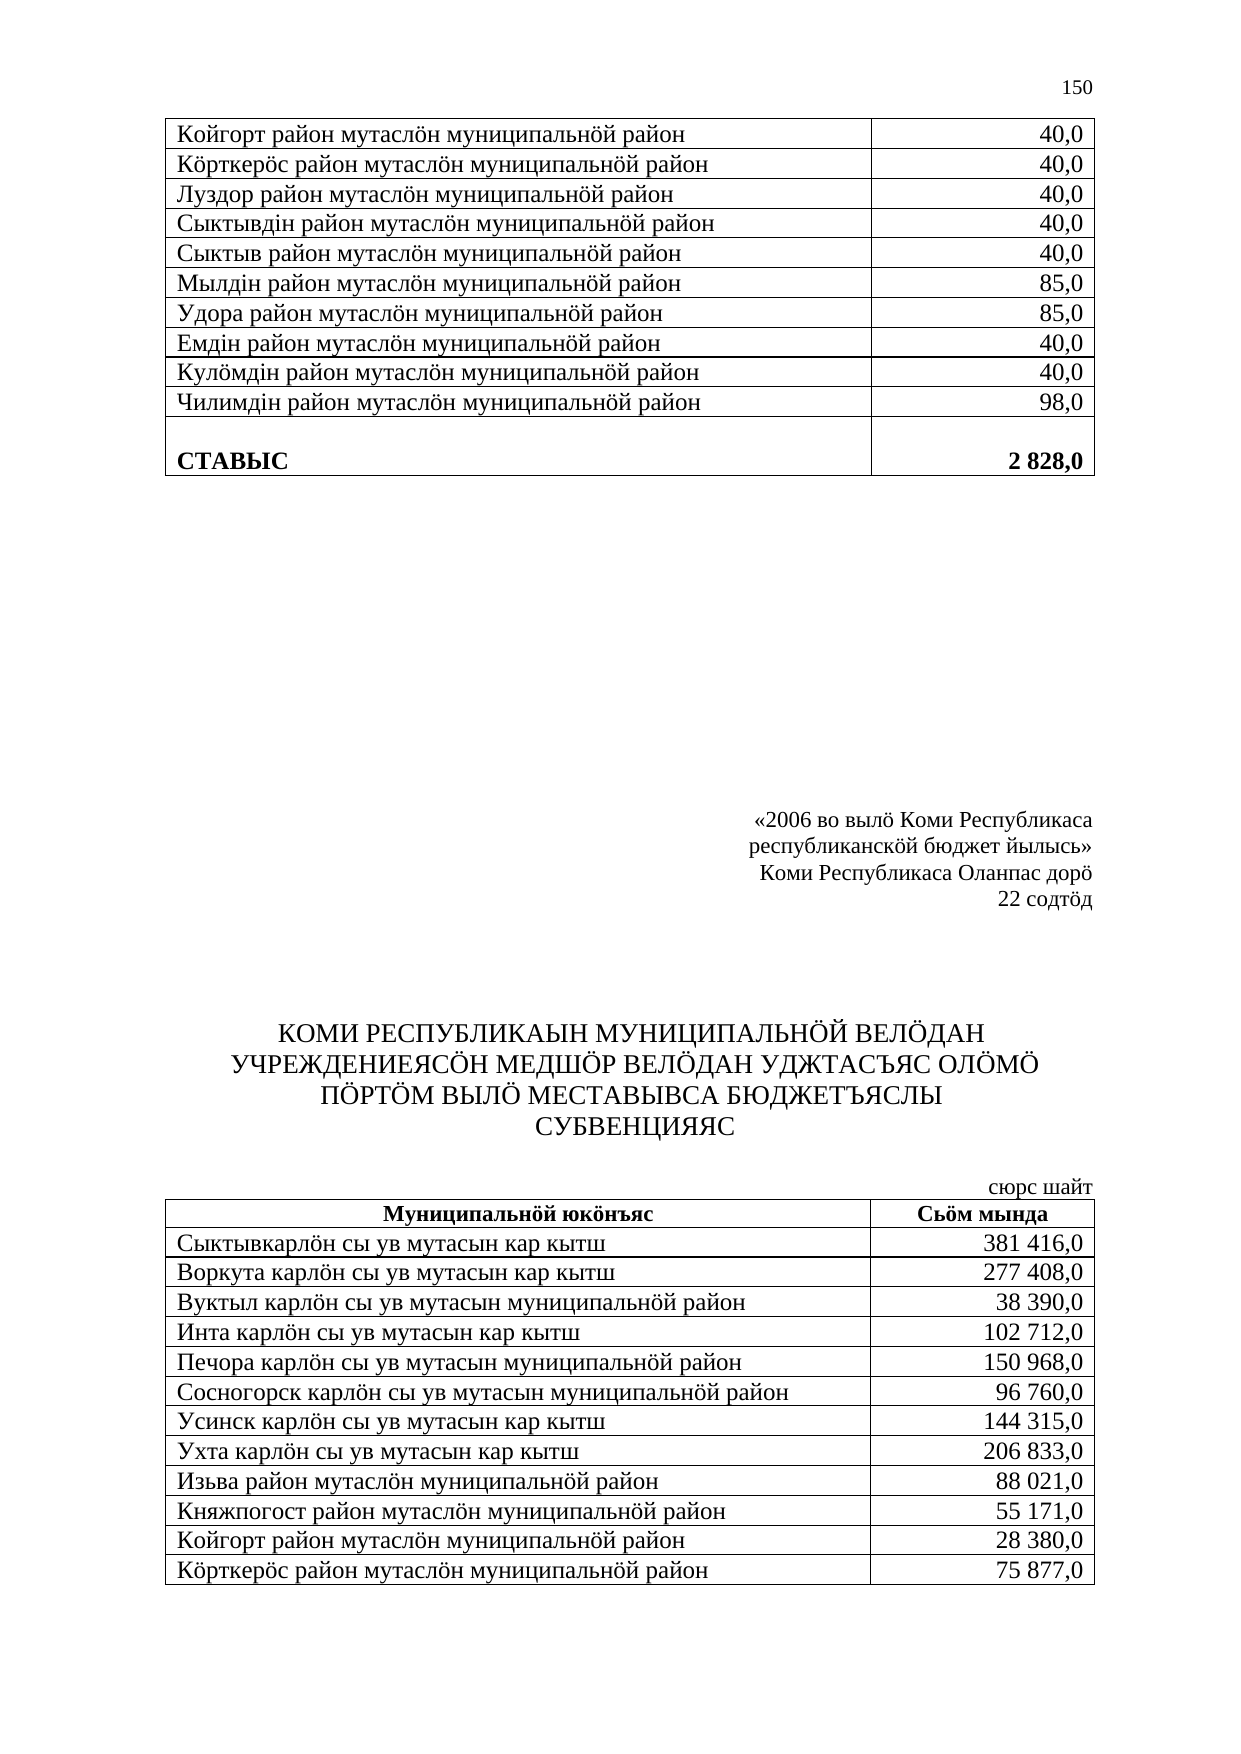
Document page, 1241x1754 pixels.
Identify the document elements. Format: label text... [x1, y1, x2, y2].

text СУБВЕНЦИЯЯС [177, 1111, 1093, 1142]
table_cell Чилимдiн район мутаслöн муниципальнöй район [166, 387, 871, 416]
text Коми Республикаса Оланпас дорö [177, 859, 1093, 885]
table_cell 206 833,0 [871, 1436, 1094, 1465]
table_cell 40,0 [872, 358, 1094, 386]
table_cell Княжпогост район мутаслöн муниципальнöй район [166, 1496, 870, 1524]
table_header Муниципальнöй юкöнъяс [166, 1200, 870, 1227]
text КОМИ РЕСПУБЛИКАЫН МУНИЦИПАЛЬНÖЙ ВЕЛÖДАН [177, 1017, 1093, 1048]
table_cell Луздор район мутаслöн муниципальнöй район [166, 179, 871, 207]
table_cell 381 416,0 [871, 1228, 1094, 1256]
text «2006 во вылö Коми Республикаса [177, 806, 1093, 833]
table_cell Усинск карлöн сы ув мутасын кар кытш [166, 1406, 870, 1435]
table_cell Воркута карлöн сы ув мутасын кар кытш [166, 1258, 870, 1286]
table_cell 40,0 [872, 209, 1094, 237]
table_cell Печора карлöн сы ув мутасын муниципальнöй район [166, 1347, 870, 1376]
table_cell 98,0 [872, 387, 1094, 416]
table_cell 88 021,0 [871, 1466, 1094, 1495]
table_cell 150 968,0 [871, 1347, 1094, 1376]
table_cell 2 828,0 [872, 417, 1094, 474]
table_cell Кöрткерöс район мутаслöн муниципальнöй район [166, 149, 871, 178]
table_cell Мылдiн район мутаслöн муниципальнöй район [166, 268, 871, 297]
table_header Сьöм мында [871, 1200, 1094, 1227]
text 22 содтöд [177, 885, 1093, 912]
table_cell 40,0 [872, 149, 1094, 178]
table_cell 40,0 [872, 119, 1094, 148]
table_cell Кöрткерöс район мутаслöн муниципальнöй район [166, 1555, 870, 1584]
text сюрс шайт [177, 1173, 1093, 1199]
table_cell Ухта карлöн сы ув мутасын кар кытш [166, 1436, 870, 1465]
table_cell 102 712,0 [871, 1317, 1094, 1346]
table_cell 40,0 [872, 328, 1094, 356]
table_cell Сыктывкарлöн сы ув мутасын кар кытш [166, 1228, 870, 1256]
table_cell Инта карлöн сы ув мутасын кар кытш [166, 1317, 870, 1346]
table_cell 40,0 [872, 238, 1094, 267]
table_cell Койгорт район мутаслöн муниципальнöй район [166, 119, 871, 148]
table_cell Кулöмдiн район мутаслöн муниципальнöй район [166, 358, 871, 386]
table_cell 75 877,0 [871, 1555, 1094, 1584]
table_cell СТАВЫС [166, 417, 871, 474]
table_cell 277 408,0 [871, 1258, 1094, 1286]
table_cell 38 390,0 [871, 1287, 1094, 1316]
table_cell Удора район мутаслöн муниципальнöй район [166, 298, 871, 327]
table_cell Сосногорск карлöн сы ув мутасын муниципальнöй район [166, 1377, 870, 1405]
text УЧРЕЖДЕНИЕЯСÖН МЕДШÖР ВЕЛÖДАН УДЖТАСЪЯС ОЛÖМÖ ПÖРТÖМ ВЫЛÖ МЕСТАВЫВСА БЮДЖЕТЪЯСЛЫ [177, 1048, 1093, 1111]
table_cell Вуктыл карлöн сы ув мутасын муниципальнöй район [166, 1287, 870, 1316]
table_cell 144 315,0 [871, 1406, 1094, 1435]
table_cell Емдiн район мутаслöн муниципальнöй район [166, 328, 871, 356]
table_cell Изьва район мутаслöн муниципальнöй район [166, 1466, 870, 1495]
table_cell 28 380,0 [871, 1526, 1094, 1554]
table_cell 40,0 [872, 179, 1094, 207]
table_cell Сыктывдiн район мутаслöн муниципальнöй район [166, 209, 871, 237]
table_cell Койгорт район мутаслöн муниципальнöй район [166, 1526, 870, 1554]
table_cell 85,0 [872, 268, 1094, 297]
text республиканскöй бюджет йылысь» [177, 833, 1093, 859]
table_cell 96 760,0 [871, 1377, 1094, 1405]
table_cell 55 171,0 [871, 1496, 1094, 1524]
table_cell Сыктыв район мутаслöн муниципальнöй район [166, 238, 871, 267]
table_cell 85,0 [872, 298, 1094, 327]
